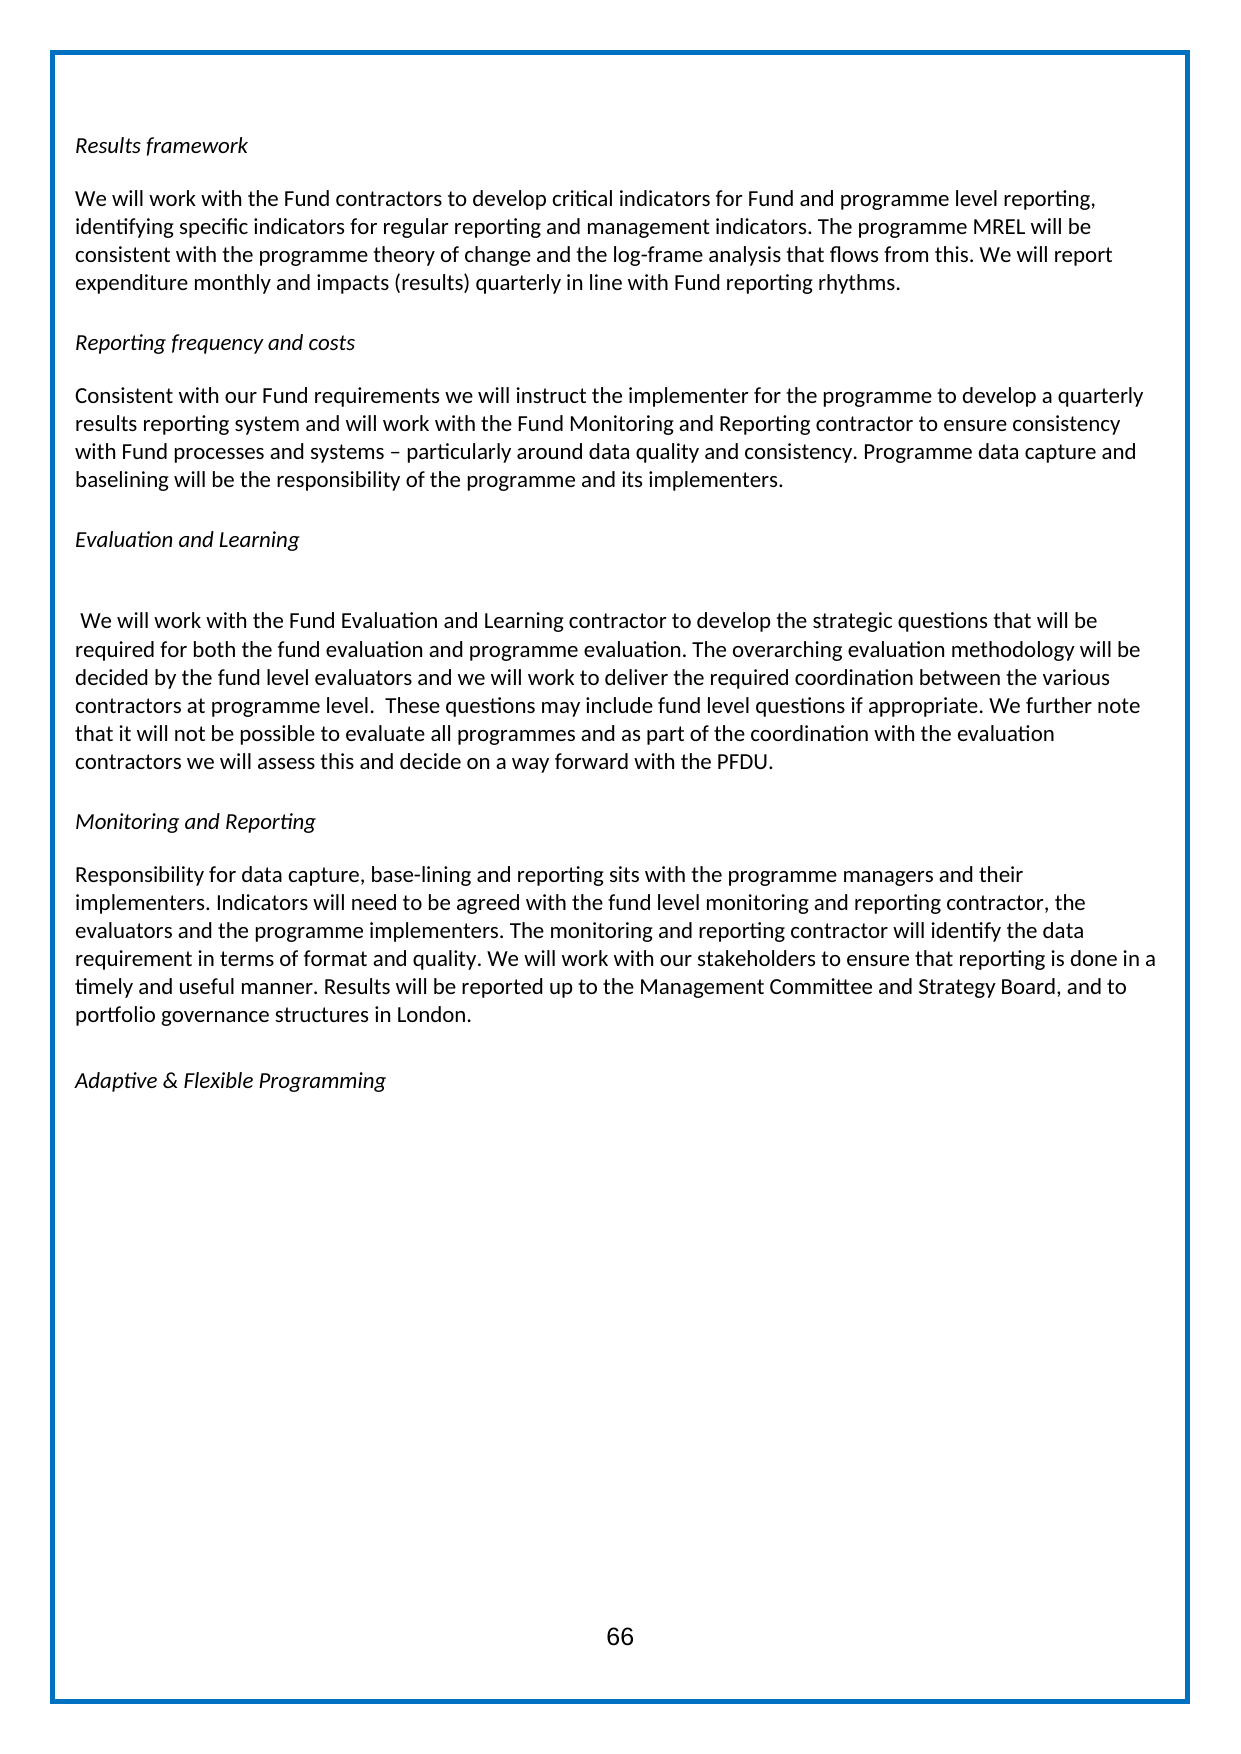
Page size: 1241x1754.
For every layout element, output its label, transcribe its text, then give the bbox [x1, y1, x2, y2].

subtitle Evaluation and Learning [75, 526, 1165, 554]
subtitle Reporting frequency and costs [75, 328, 1165, 356]
text Responsibility for data capture, base-lining and reporting sits with the programme managers and their implementers. Indicators will need to be agreed with the fund level monitoring and reporting contractor, the evaluators and the programme implementers. The monitoring and reporting contractor will identify the data requirement in terms of format and quality. We will work with our stakeholders to ensure that reporting is done in a timely and useful manner. Results will be reported up to the Management Committee and Strategy Board, and to portfolio governance structures in London. [75, 860, 1165, 1028]
subtitle Adaptive & Flexible Programming [75, 1066, 1165, 1094]
subtitle Monitoring and Reporting [75, 807, 1165, 835]
text We will work with the Fund Evaluation and Learning contractor to develop the strategic questions that will be required for both the fund evaluation and programme evaluation. The overarching evaluation methodology will be decided by the fund level evaluators and we will work to deliver the required coordination between the various contractors at programme level. These questions may include fund level questions if appropriate. We further note that it will not be possible to evaluate all programmes and as part of the coordination with the evaluation contractors we will assess this and decide on a way forward with the PFDU. [75, 607, 1165, 775]
subtitle Results framework [75, 131, 1165, 159]
text Consistent with our Fund requirements we will instruct the implementer for the programme to develop a quarterly results reporting system and will work with the Fund Monitoring and Reporting contractor to ensure consistency with Fund processes and systems – particularly around data quality and consistency. Programme data capture and baselining will be the responsibility of the programme and its implementers. [75, 381, 1165, 493]
text We will work with the Fund contractors to develop critical indicators for Fund and programme level reporting, identifying specific indicators for regular reporting and management indicators. The programme MREL will be consistent with the programme theory of change and the log-frame analysis that flows from this. We will report expenditure monthly and impacts (results) quarterly in line with Fund reporting rhythms. [75, 184, 1165, 296]
